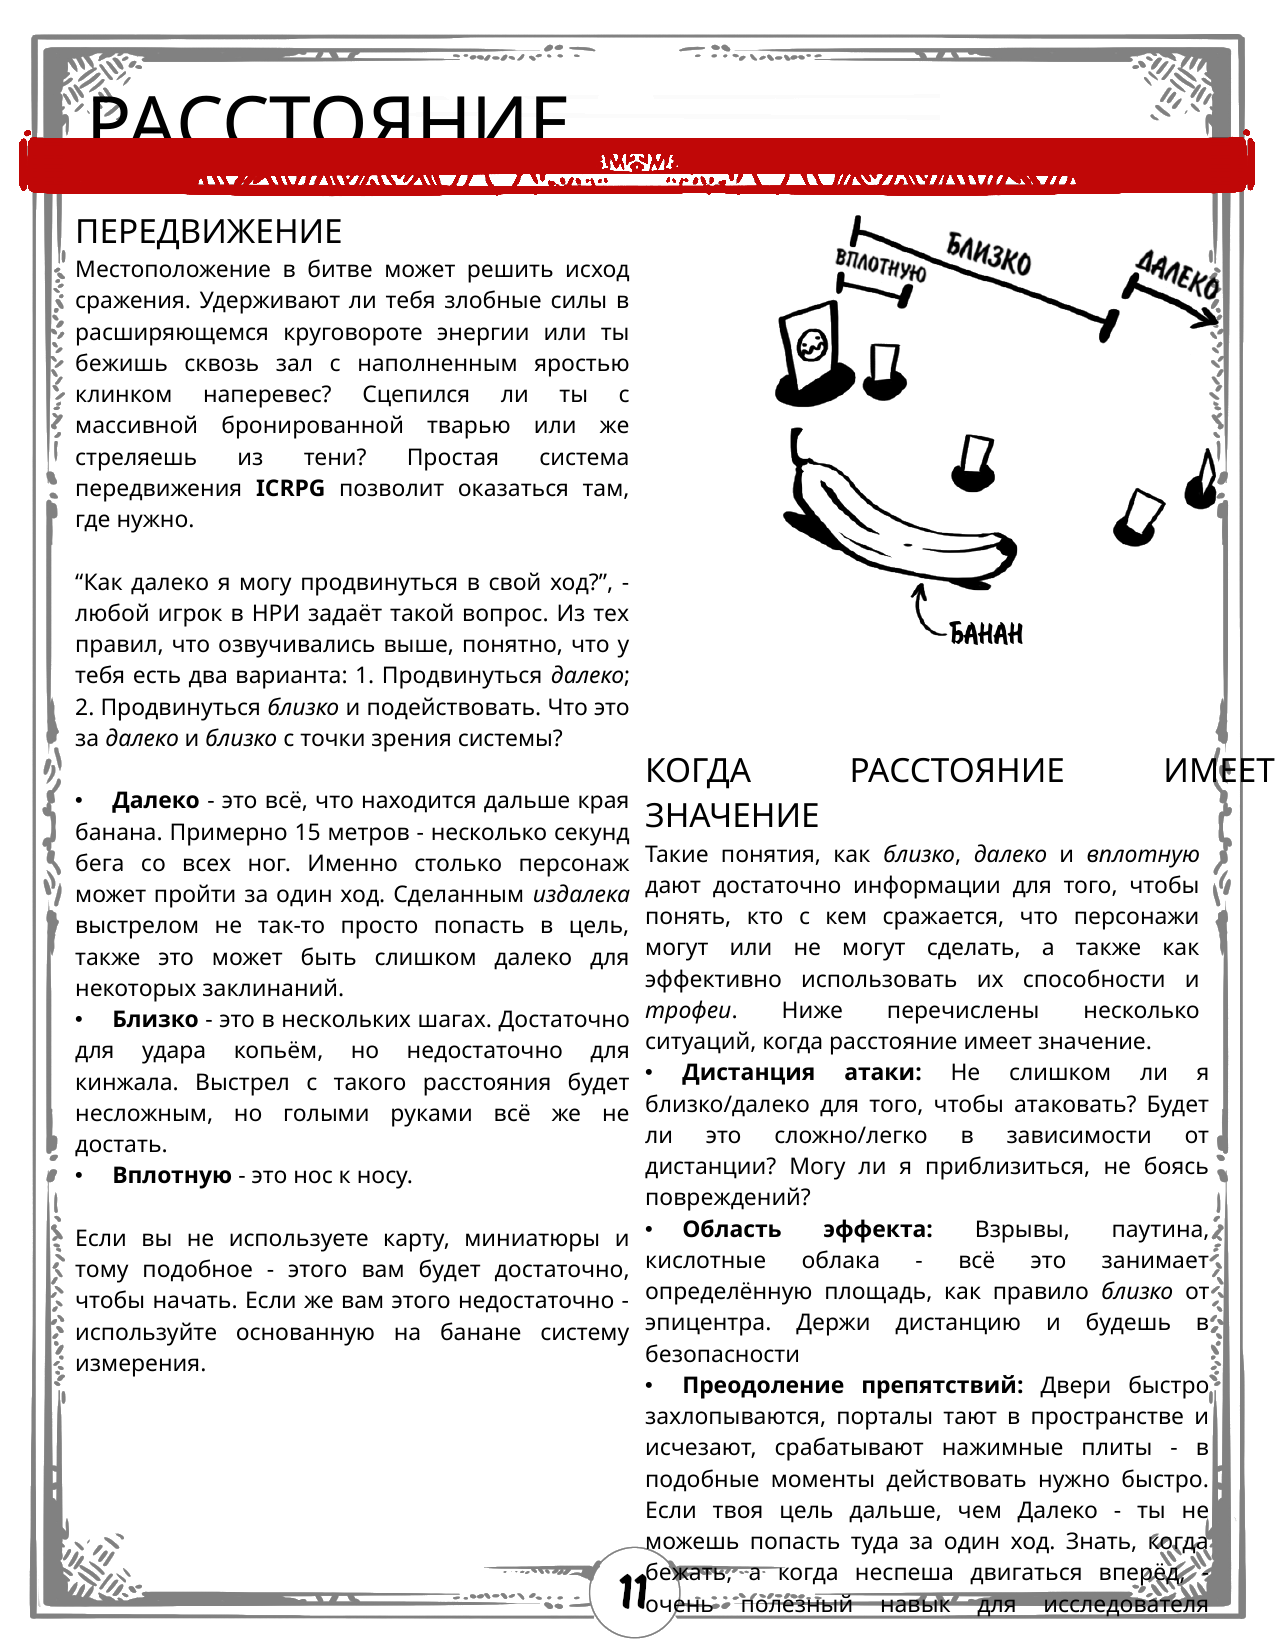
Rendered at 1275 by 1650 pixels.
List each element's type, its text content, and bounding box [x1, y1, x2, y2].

list Близко - это в нескольких шагах. Достаточно для удара копьём, но недостаточно для кинжала. Выстрел с такого расстояния будет несложным, но голыми руками всё же не достать. [75, 1003, 630, 1159]
list Преодоление препятствий: Двери быстро захлопываются, порталы тают в пространстве и исчезают, срабатывают нажимные плиты - в подобные моменты действовать нужно быстро. Если твоя цель дальше, чем Далеко - ты не можешь попасть туда за один ход. Знать, когда бежать, а когда неспеша двигаться вперёд, - очень полезный навык для исследователя [645, 1369, 1209, 1619]
text “Как далеко я могу продвинуться в свой ход?”, - любой игрок в НРИ задаёт такой вопрос. Из тех правил, что озвучивались выше, понятно, что у тебя есть два варианта: 1. Продвинуться далеко; 2. Продвинуться близко и подействовать. Что это за далеко и близко с точки зрения системы? [75, 566, 630, 753]
list Дистанция атаки: Не слишком ли я близко/далеко для того, чтобы атаковать? Будет ли это сложно/легко в зависимости от дистанции? Могу ли я приблизиться, не боясь повреждений? [645, 1056, 1209, 1212]
subtitle ПЕРЕДВИЖЕНИЕ [75, 208, 630, 253]
list Вплотную - это нос к носу. [75, 1159, 630, 1191]
subtitle КОГДА РАССТОЯНИЕ ИМЕЕТ ЗНАЧЕНИЕ [645, 747, 1275, 837]
list Область эффекта: Взрывы, паутина, кислотные облака - всё это занимает определённую площадь, как правило близко от эпицентра. Держи дистанцию и будешь в безопасности [645, 1212, 1209, 1369]
list Далеко - это всё, что находится дальше края банана. Примерно 15 метров - несколько секунд бега со всех ног. Именно столько персонаж может пройти за один ход. Сделанным издалека выстрелом не так-то просто попасть в цель, также это может быть слишком далеко для некоторых заклинаний. [75, 784, 630, 1003]
text Местоположение в битве может решить исход сражения. Удерживают ли тебя злобные силы в расширяющемся круговороте энергии или ты бежишь сквозь зал с наполненным яростью клинком наперевес? Сцепился ли ты с массивной бронированной тварью или же стреляешь из тени? Простая система передвижения ICRPG позволит оказаться там, где нужно. [75, 253, 630, 534]
text Если вы не используете карту, миниатюры и тому подобное - этого вам будет достаточно, чтобы начать. Если же вам этого недостаточно - используйте основанную на банане систему измерения. [75, 1222, 630, 1378]
picture [0, 6, 1275, 1647]
text Такие понятия, как близко, далеко и вплотную дают достаточно информации для того, чтобы понять, кто с кем сражается, что персонажи могут или не могут сделать, а также как эффективно использовать их способности и трофеи. Ниже перечислены несколько ситуаций, когда расстояние имеет значение. [645, 837, 1200, 1056]
